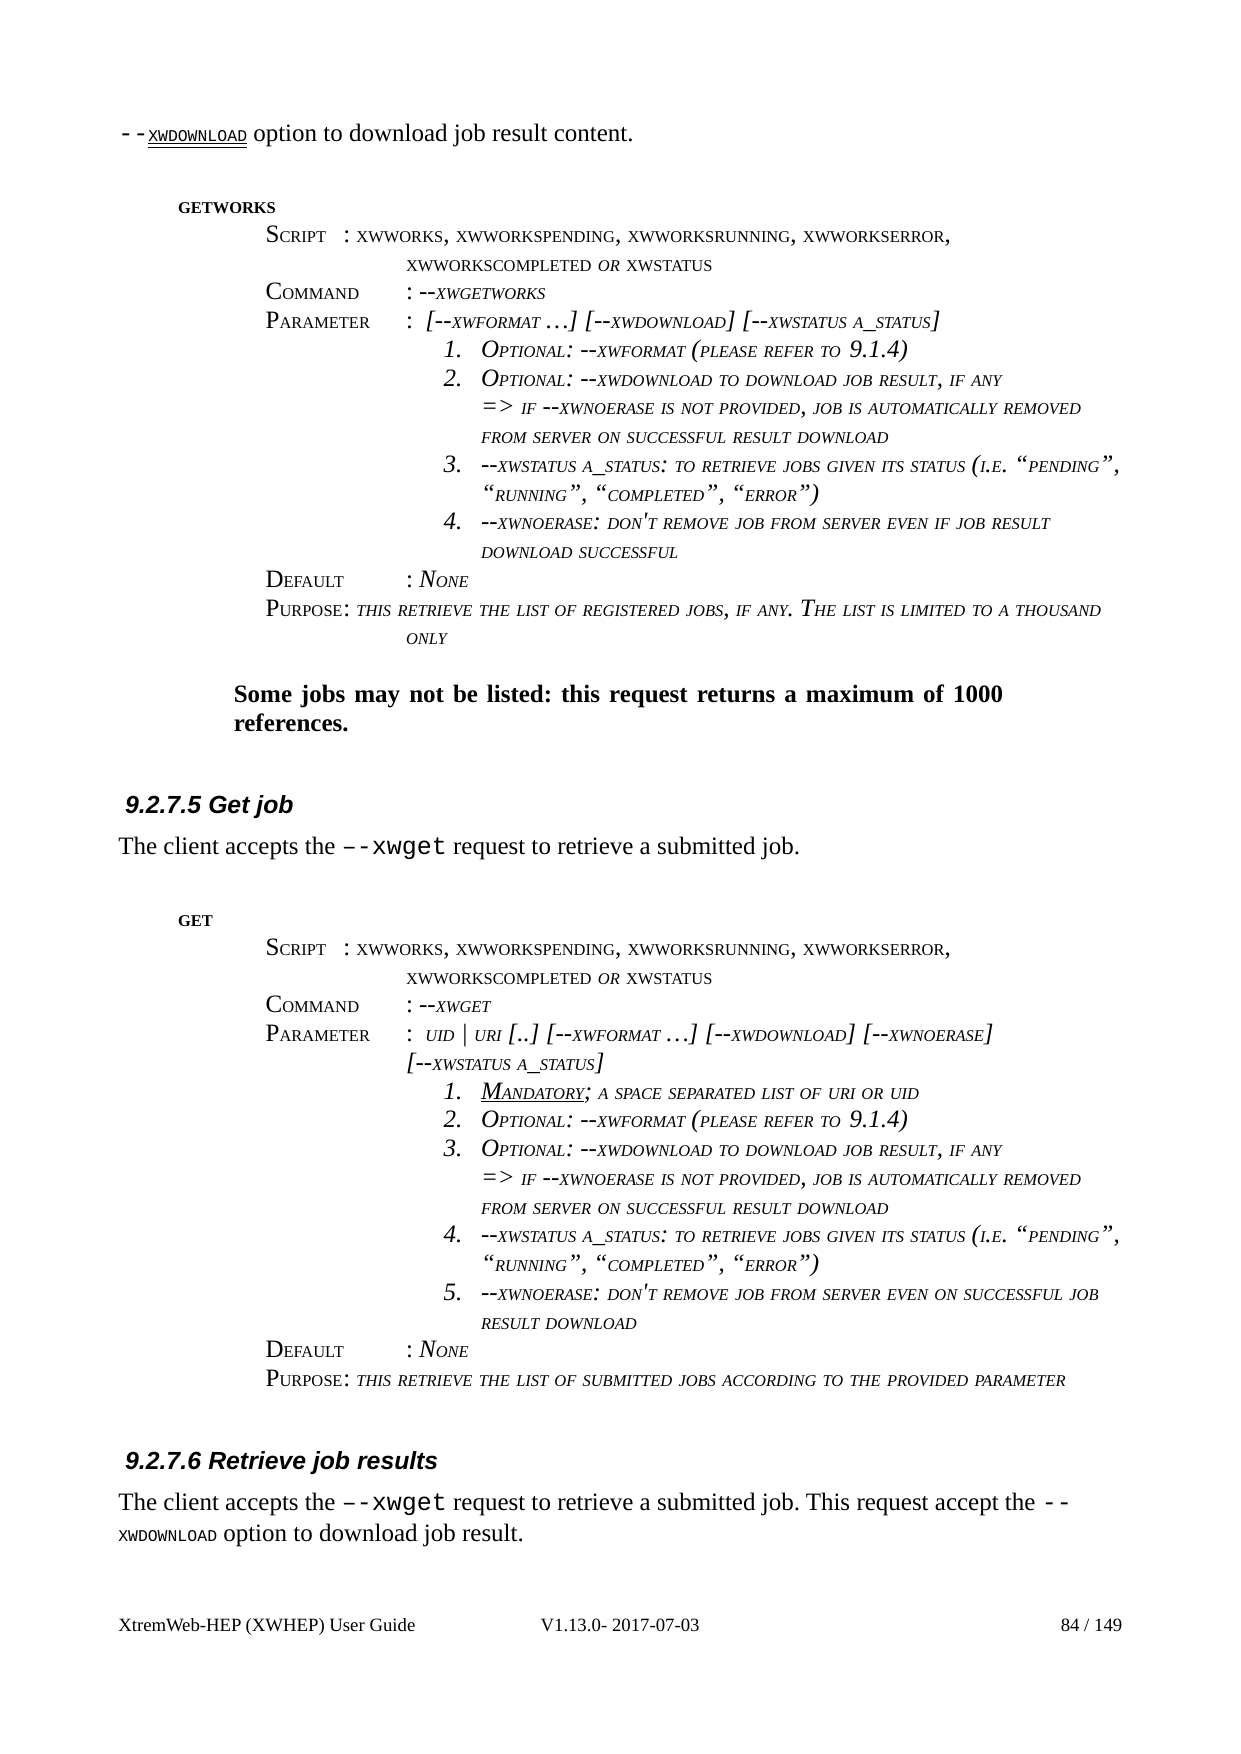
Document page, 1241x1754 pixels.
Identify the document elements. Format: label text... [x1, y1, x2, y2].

text Parameter : [--xwformat …] [--xwdownload] [--xwstatus a_status] [265, 305, 1122, 334]
text Command : --xwgetworks [265, 276, 1122, 305]
text The client accepts the –-xwget request to retrieve a submitted job. [118, 831, 1122, 862]
list Optional: --xwformat (please refer to 9.1.4) [443, 334, 1122, 363]
text Parameter : uid | uri [..] [--xwformat …] [--xwdownload] [--xwnoerase] [--xwstatus a_status] [265, 1018, 1122, 1076]
text Default : None [265, 1334, 1122, 1363]
subtitle Get job [118, 790, 1122, 819]
text Purpose : this retrieve the list of registered jobs, if any. The list is limited to a thousand only [265, 593, 1122, 650]
list Optional: --xwformat (please refer to 9.1.4) [443, 1104, 1122, 1133]
list Mandatory; a space separated list of uri or uid [443, 1076, 1122, 1104]
subtitle Retrieve job results [118, 1446, 1122, 1474]
text Command : --xwget [265, 989, 1122, 1018]
list --xwnoerase: don't remove job from server even on successful job result download [443, 1277, 1122, 1334]
text getworks [178, 190, 1122, 219]
text Purpose : this retrieve the list of submitted jobs according to the provided parameter [265, 1363, 1122, 1392]
text --xwdownload option to download job result content. [118, 118, 1122, 149]
list Optional: --xwdownload to download job result, if any => if --xwnoerase is not provided, job is automatically removed from server on successful result download [443, 1133, 1122, 1219]
text Some jobs may not be listed: this request returns a maximum of 1000 references. [233, 679, 1004, 736]
text Script : xwworks, xwworkspending, xwworksrunning, xwworkserror, xwworkscompleted or xwstatus [265, 932, 1122, 989]
text Script : xwworks, xwworkspending, xwworksrunning, xwworkserror, xwworkscompleted or xwstatus [265, 219, 1122, 276]
list --xwnoerase: don't remove job from server even if job result download successful [443, 506, 1122, 564]
text The client accepts the –-xwget request to retrieve a submitted job. This request accept the --xwdownload option to download job result. [118, 1487, 1122, 1548]
text get [178, 903, 1122, 932]
list --xwstatus a_status: to retrieve jobs given its status (i.e. “pending”, “running”, “completed”, “error”) [443, 1219, 1122, 1277]
list --xwstatus a_status: to retrieve jobs given its status (i.e. “pending”, “running”, “completed”, “error”) [443, 449, 1122, 506]
text Default : None [265, 564, 1122, 593]
list Optional: --xwdownload to download job result, if any => if --xwnoerase is not provided, job is automatically removed from server on successful result download [443, 363, 1122, 449]
